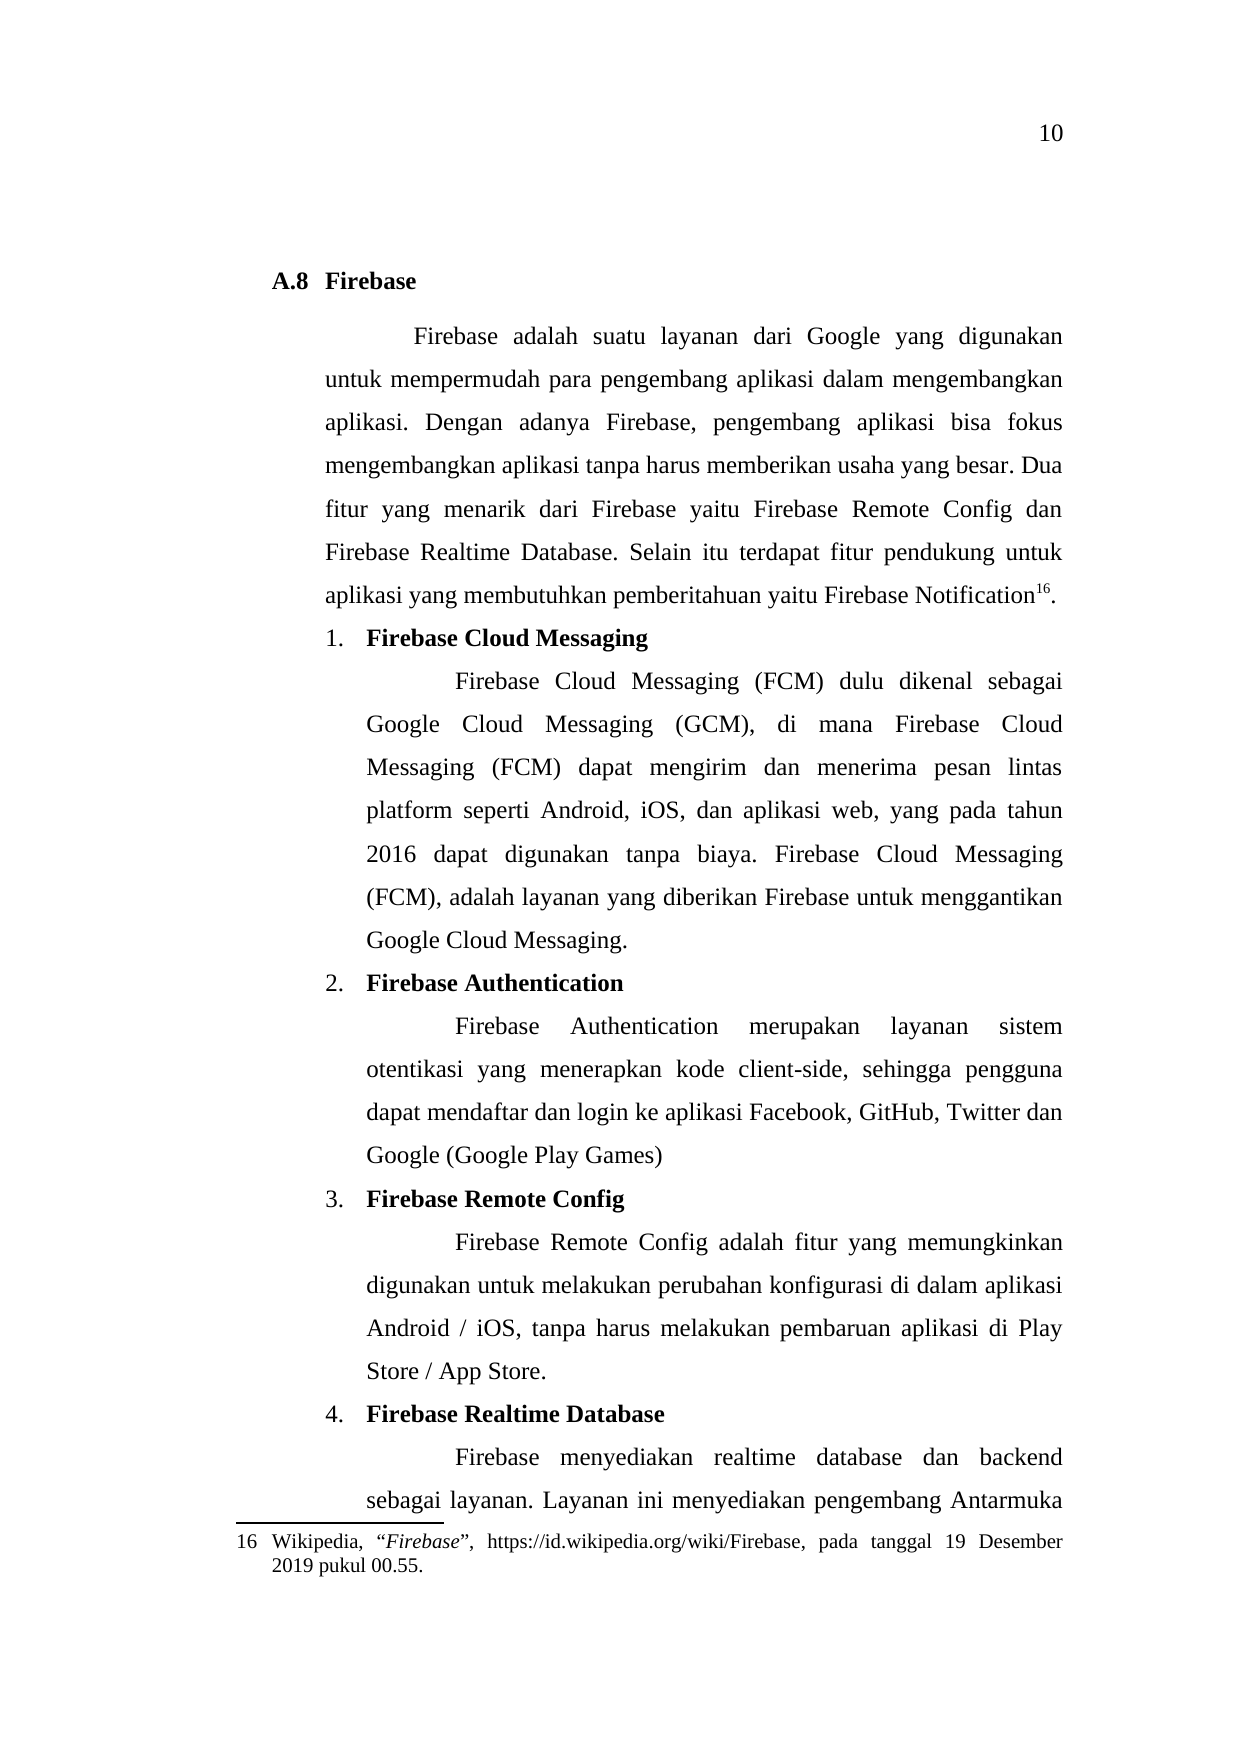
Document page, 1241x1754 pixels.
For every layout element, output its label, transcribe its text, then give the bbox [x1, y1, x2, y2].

list Firebase Remote Config adalah fitur yang memungkinkan digunakan untuk melakukan perubahan konfigurasi di dalam aplikasi Android / iOS, tanpa harus melakukan pembaruan aplikasi di Play Store / App Store. [366, 1227, 1063, 1385]
subtitle Firebase [272, 266, 1063, 294]
list Firebase Cloud Messaging [319, 623, 1063, 652]
list Firebase Realtime Database [319, 1399, 1063, 1428]
list Firebase Remote Config [319, 1184, 1063, 1212]
text Wikipedia, “Firebase”, https://id.wikipedia.org/wiki/Firebase, pada tanggal 19 Desember 2019 pukul 00.55. [236, 1529, 1063, 1577]
list Firebase Authentication [319, 968, 1063, 997]
list Firebase menyediakan realtime database dan backend sebagai layanan. Layanan ini menyediakan pengembang Antarmuka [366, 1442, 1063, 1514]
list Firebase Cloud Messaging (FCM) dulu dikenal sebagai Google Cloud Messaging (GCM), di mana Firebase Cloud Messaging (FCM) dapat mengirim dan menerima pesan lintas platform seperti Android, iOS, dan aplikasi web, yang pada tahun 2016 dapat digunakan tanpa biaya. Firebase Cloud Messaging (FCM), adalah layanan yang diberikan Firebase untuk menggantikan Google Cloud Messaging. [366, 666, 1063, 954]
text Firebase adalah suatu layanan dari Google yang digunakan untuk mempermudah para pengembang aplikasi dalam mengembangkan aplikasi. Dengan adanya Firebase, pengembang aplikasi bisa fokus mengembangkan aplikasi tanpa harus memberikan usaha yang besar. Dua fitur yang menarik dari Firebase yaitu Firebase Remote Config dan Firebase Realtime Database. Selain itu terdapat fitur pendukung untuk aplikasi yang membutuhkan pemberitahuan yaitu Firebase Notification. [325, 321, 1063, 609]
list Firebase Authentication merupakan layanan sistem otentikasi yang menerapkan kode client-side, sehingga pengguna dapat mendaftar dan login ke aplikasi Facebook, GitHub, Twitter dan Google (Google Play Games) [366, 1011, 1063, 1169]
